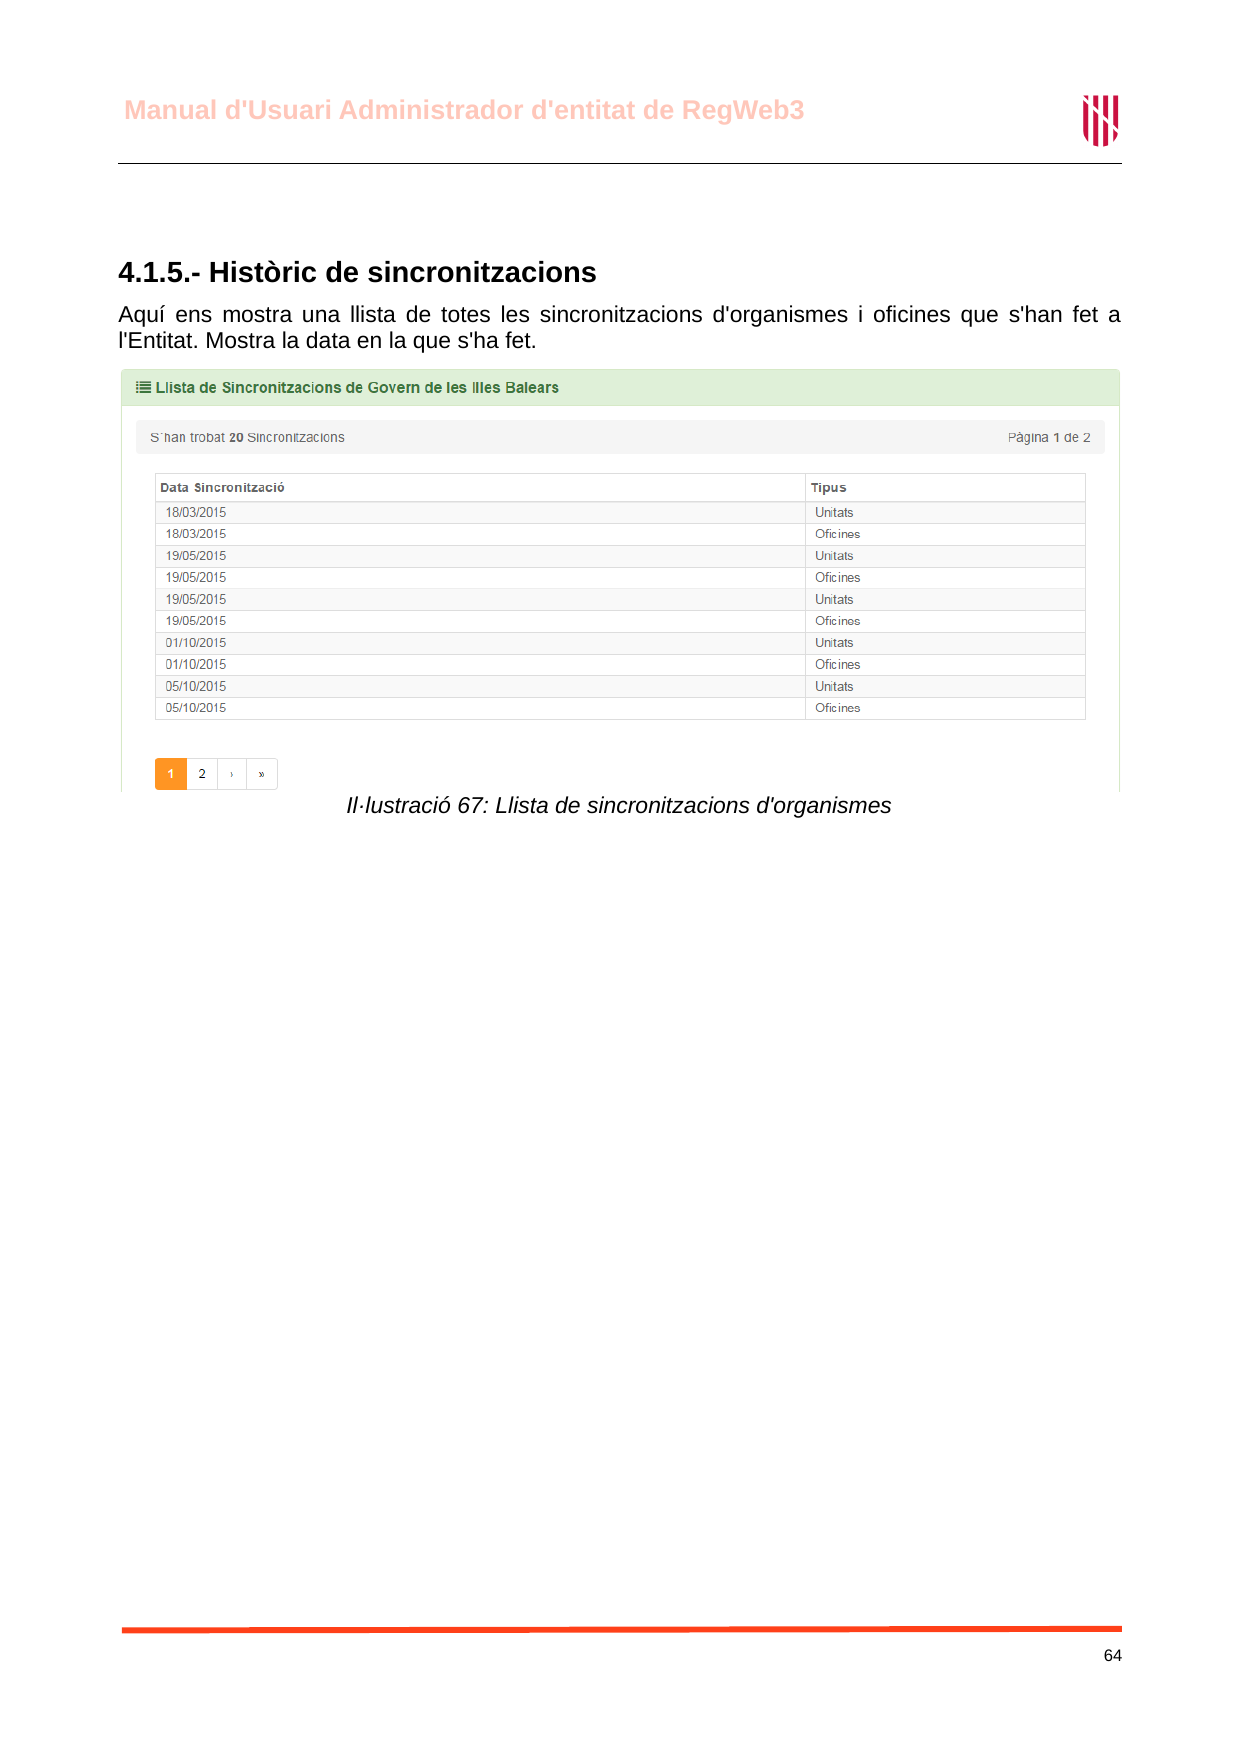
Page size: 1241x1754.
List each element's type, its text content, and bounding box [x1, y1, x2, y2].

subtitle Històric de sincronitzacions [118, 254, 1122, 288]
text Aquí ens mostra una llista de totes les sincronitzacions d'organismes i oficines que s'han fet a l'Entitat. Mostra la data en la que s'ha fet. [118, 301, 1122, 353]
picture [1080, 93, 1121, 148]
subtitle Il·lustració 67: Llista de sincronitzacions d'organismes [118, 792, 1122, 818]
